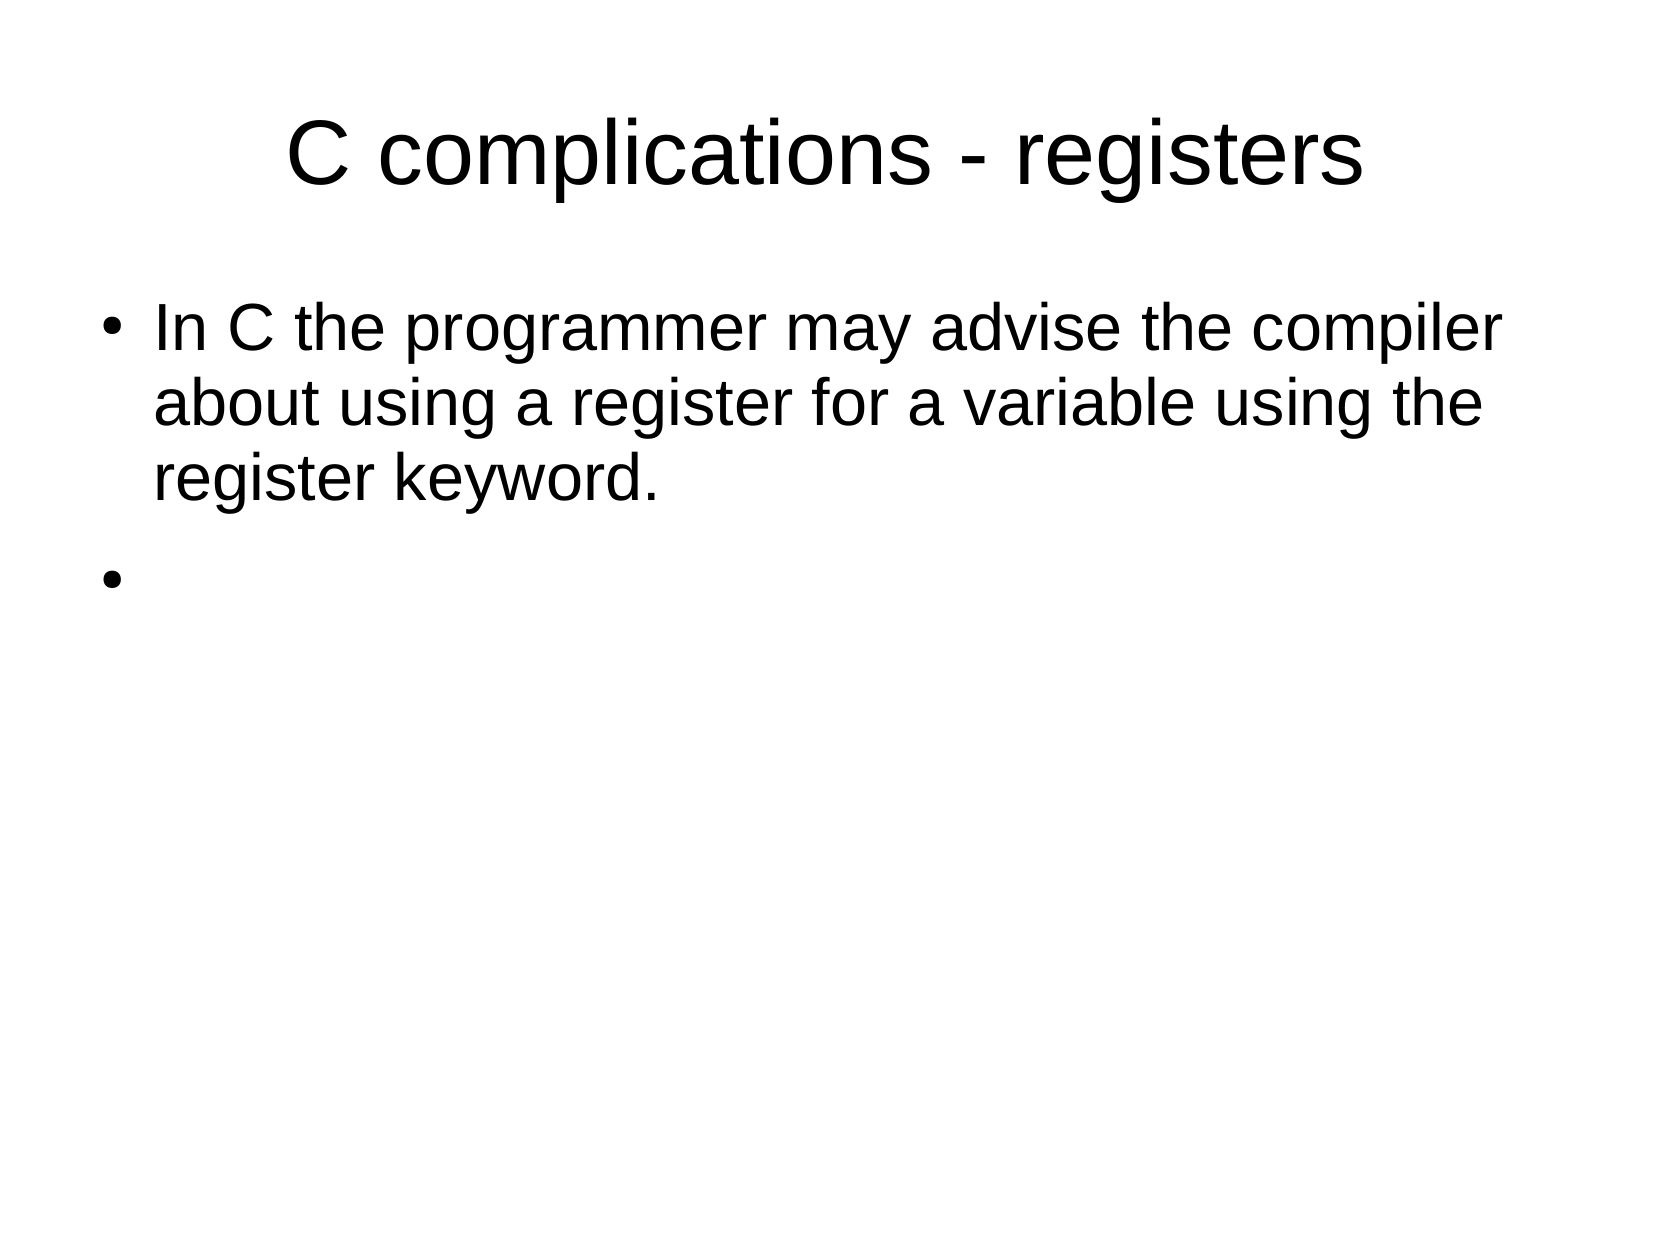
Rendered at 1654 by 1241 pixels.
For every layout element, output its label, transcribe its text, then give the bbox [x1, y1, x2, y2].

title C complications - registers [82, 49, 1571, 257]
list In C the programmer may advise the compiler about using a register for a variable using the register keyword. [82, 290, 1571, 1109]
